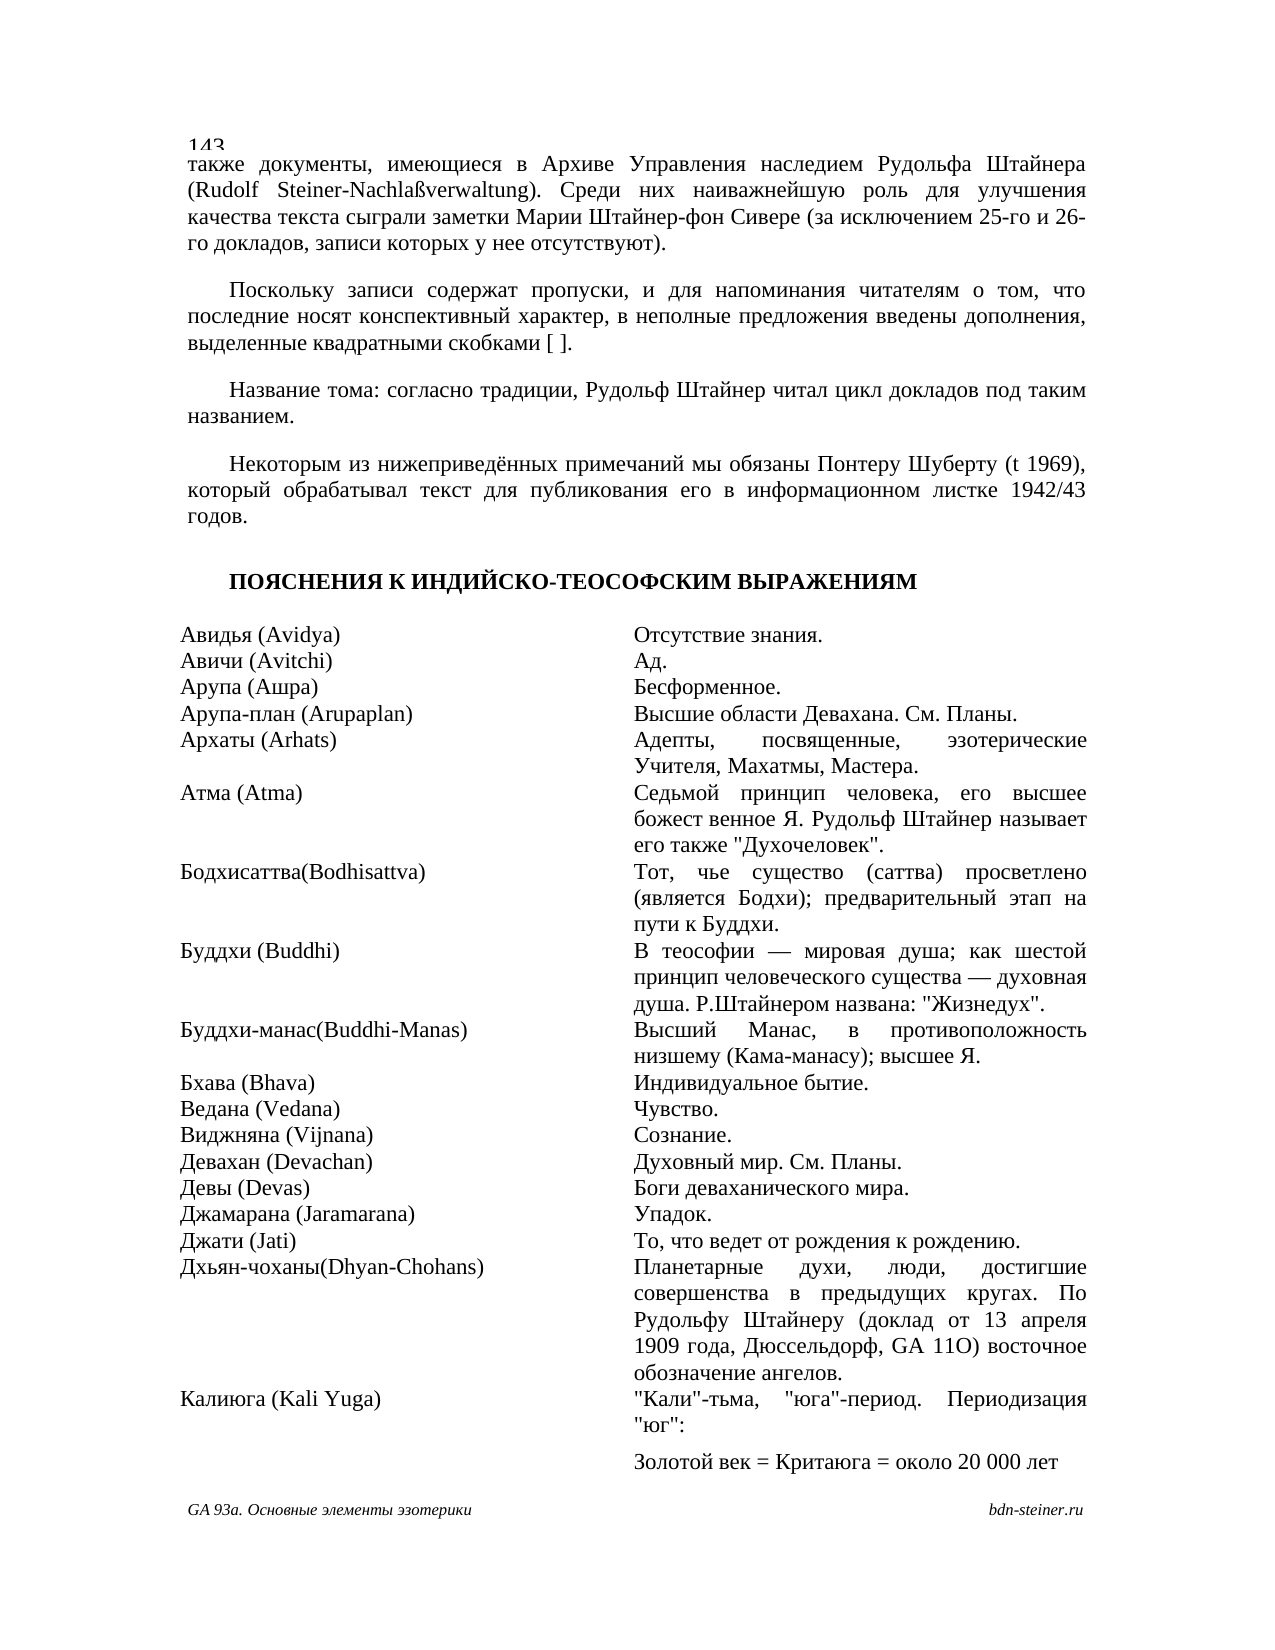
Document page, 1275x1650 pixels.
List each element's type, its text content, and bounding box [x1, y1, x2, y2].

table_cell "Кали"-тьма, "юга"-период. Периодизация "юг": Золотой век = Критаюга = около 20 000 лет [634, 1385, 1087, 1485]
table_cell Авичи (Avitchi) [180, 647, 633, 673]
table_cell Тот, чье существо (саттва) просветлено (является Бодхи); предварительный этап на пути к Буддхи. [634, 858, 1087, 937]
table_cell Бесформенное. [634, 673, 1087, 700]
table_cell Джамарана (Jaramarana) [180, 1200, 633, 1227]
table_cell Калиюга (Kali Yuga) [180, 1385, 633, 1485]
table_cell Высшие области Девахана. См. Планы. [634, 700, 1087, 726]
text ПОЯСНЕНИЯ К ИНДИЙСКО-ТЕОСОФСКИМ ВЫРАЖЕНИЯМ [187, 568, 1087, 594]
table_cell То, что ведет от рождения к рождению. [634, 1227, 1087, 1253]
table_cell Девы (Devas) [180, 1174, 633, 1200]
table_cell Ведана (Vedana) [180, 1095, 633, 1121]
table_cell Девахан (Devachan) [180, 1148, 633, 1174]
table_cell Арупа (Ашра) [180, 673, 633, 700]
table_cell Адепты, посвященные, эзотерические Учителя, Махатмы, Мастера. [634, 726, 1087, 779]
table_cell Индивидуальное бытие. [634, 1069, 1087, 1095]
table_cell Седьмой принцип человека, его высшее божест венное Я. Рудольф Штайнер называет его также "Духочеловек". [634, 779, 1087, 858]
table_cell Бодхисаттва(Bodhisattva) [180, 858, 633, 937]
text Название тома: согласно традиции, Рудольф Штайнер читал цикл докладов под таким названием. [187, 376, 1087, 429]
table_cell Планетарные духи, люди, достигшие совершенства в предыдущих кругах. По Рудольфу Штайнеру (доклад от 13 апреля 1909 года, Дюссельдорф, GA 11О) восточное обозначение ангелов. [634, 1253, 1087, 1385]
table_cell Духовный мир. См. Планы. [634, 1148, 1087, 1174]
table_cell Сознание. [634, 1121, 1087, 1148]
table_cell Виджняна (Vijnana) [180, 1121, 633, 1148]
table_cell В теософии — мировая душа; как шестой принцип человеческого существа — духовная душа. Р.Штайнером названа: "Жизнедух". [634, 937, 1087, 1016]
table_cell Чувство. [634, 1095, 1087, 1121]
text Поскольку записи содержат пропуски, и для напоминания читателям о том, что последние носят конспективный характер, в неполные предложения введены дополнения, выделенные квадратными скобками [ ]. [187, 276, 1087, 355]
text также документы, имеющиеся в Архиве Управления наследием Рудольфа Штайнера (Rudolf Steiner-Nachlaßverwaltung). Среди них наиважнейшую роль для улучшения качества текста сыграли заметки Марии Штайнер-фон Сивере (за исключением 25-го и 26-го докладов, записи которых у нее отсутствуют). [187, 150, 1087, 255]
table_cell Архаты (Arhats) [180, 726, 633, 779]
table_cell Упадок. [634, 1200, 1087, 1227]
table_cell Атма (Atma) [180, 779, 633, 858]
table_header Авидья (Avidya) [180, 621, 633, 647]
table_cell Боги деваханического мира. [634, 1174, 1087, 1200]
table_header Отсутствие знания. [634, 621, 1087, 647]
text Некоторым из нижеприведённых примечаний мы обязаны Понтеру Шуберту (t 1969), который обрабатывал текст для публикования его в информационном листке 1942/43 годов. [187, 450, 1087, 529]
table_cell Бхава (Bhava) [180, 1069, 633, 1095]
table_cell Дхьян-чоханы(Dhyan-Chohans) [180, 1253, 633, 1385]
table_cell Буддхи (Buddhi) [180, 937, 633, 1016]
table_cell Буддхи-манас(Buddhi-Manas) [180, 1016, 633, 1069]
table_cell Высший Манас, в противоположность низшему (Кама-манасу); высшее Я. [634, 1016, 1087, 1069]
table_cell Арупа-план (Arupaplan) [180, 700, 633, 726]
table_cell Джати (Jati) [180, 1227, 633, 1253]
table_cell Ад. [634, 647, 1087, 673]
